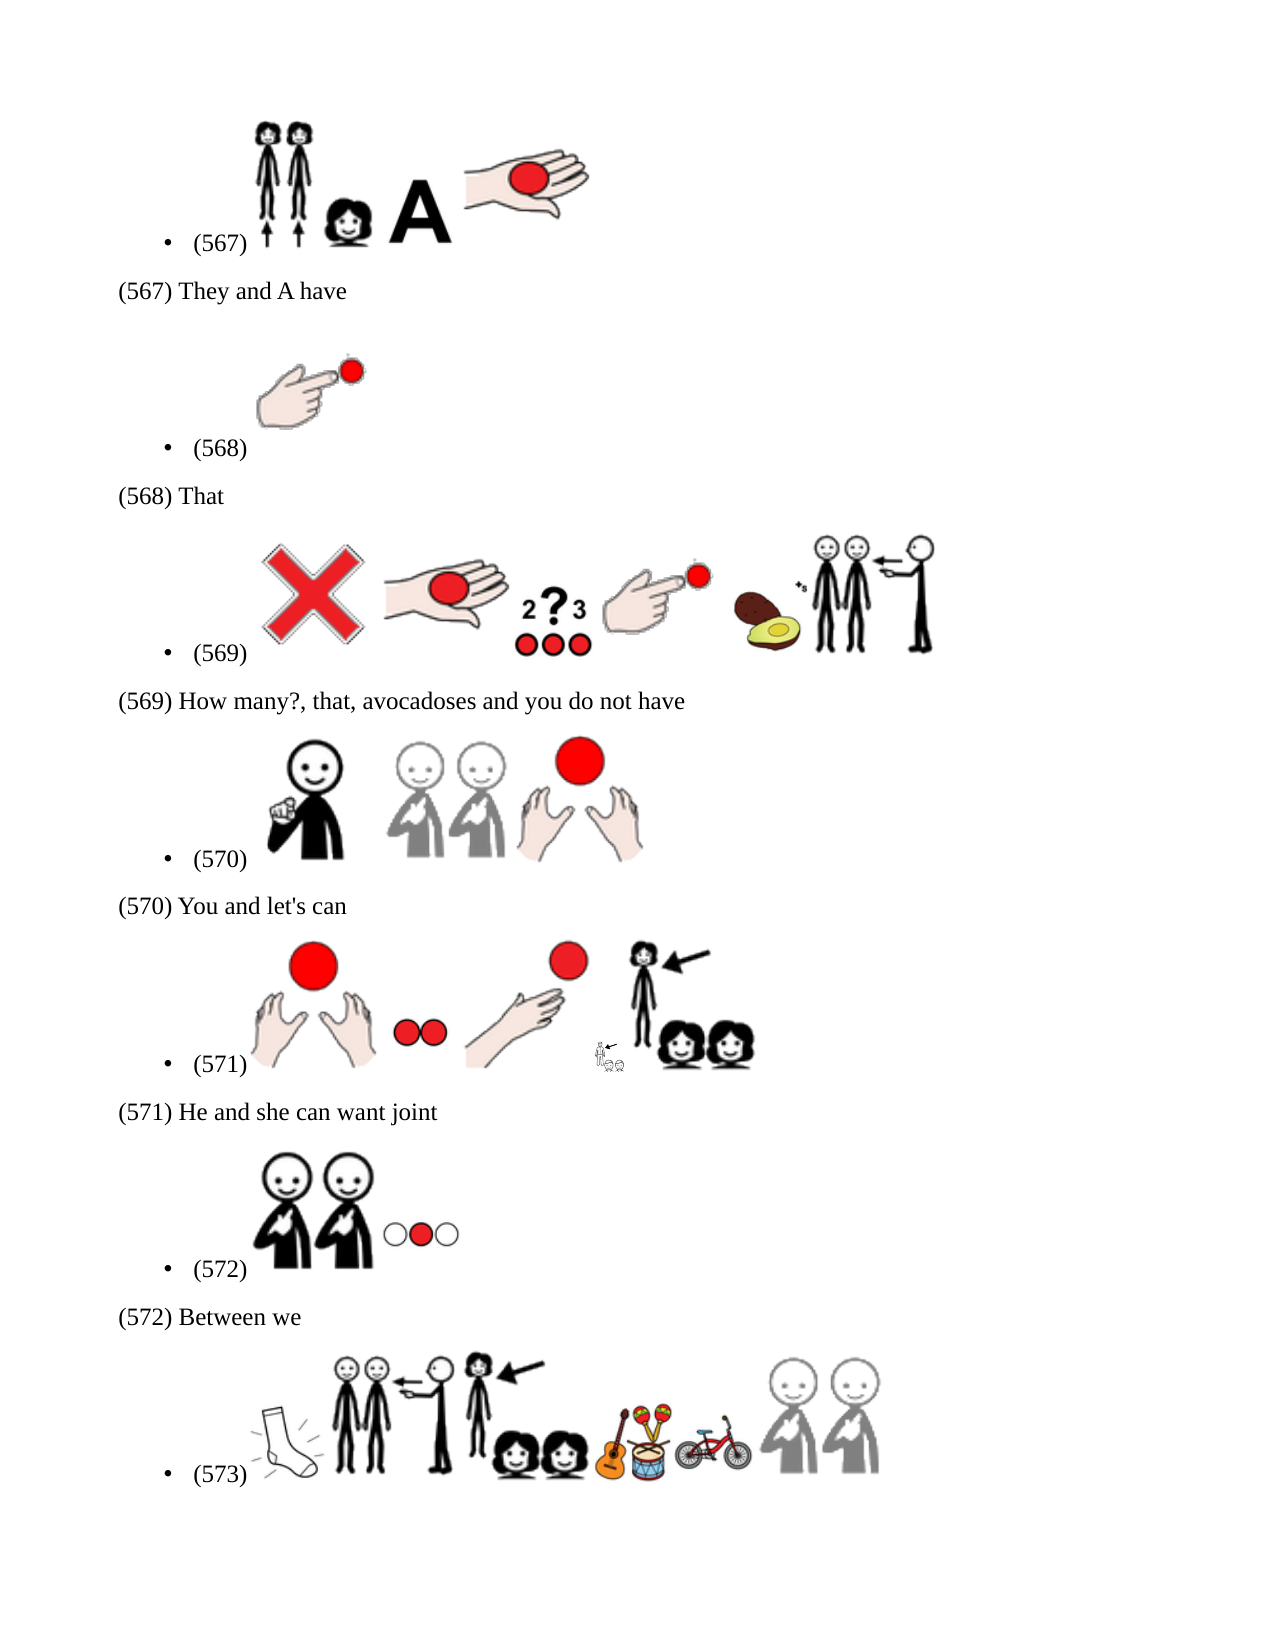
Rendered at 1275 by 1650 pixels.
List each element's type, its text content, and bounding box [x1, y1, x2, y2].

picture [247, 118, 594, 252]
list (570) [164, 734, 1157, 872]
text (568) That [118, 481, 1157, 510]
text (572) Between we [118, 1302, 1157, 1331]
picture [247, 528, 941, 662]
list (568) [164, 323, 1157, 462]
list (569) [164, 528, 1157, 667]
picture [247, 1349, 888, 1483]
picture [247, 938, 760, 1073]
list (573) [164, 1349, 1157, 1488]
list (572) [164, 1144, 1157, 1283]
picture [247, 323, 381, 457]
picture [247, 1144, 461, 1278]
text (567) They and A have [118, 276, 1157, 304]
list (571) [164, 939, 1157, 1078]
text (569) How many?, that, avocadoses and you do not have [118, 686, 1157, 715]
list (567) [164, 118, 1157, 257]
text (570) You and let's can [118, 891, 1157, 920]
text (571) He and she can want joint [118, 1097, 1157, 1125]
picture [247, 733, 648, 867]
